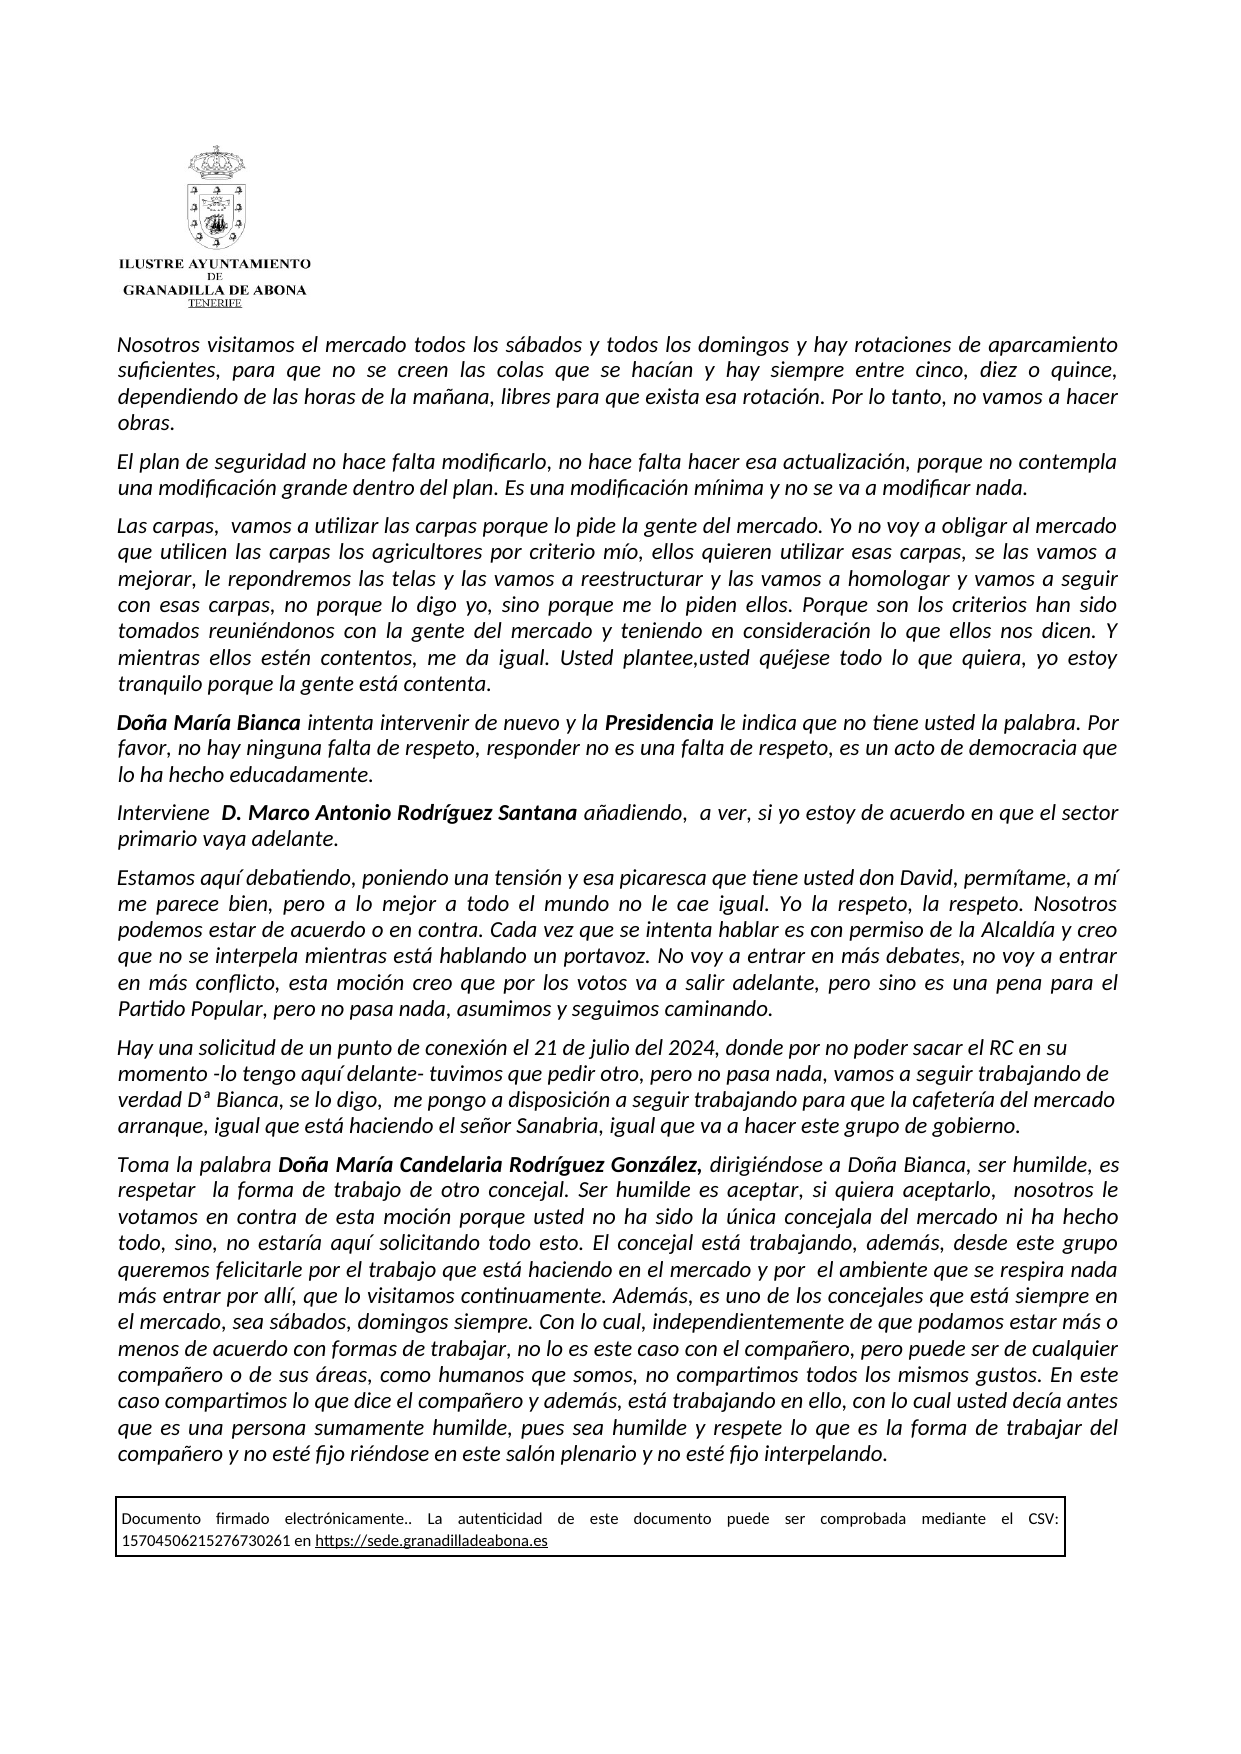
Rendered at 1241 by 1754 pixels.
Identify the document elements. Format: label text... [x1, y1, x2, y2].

text Doña María Bianca intenta intervenir de nuevo y la Presidencia le indica que no tiene usted la palabra. Por favor, no hay ninguna falta de respeto, responder no es una falta de respeto, es un acto de democracia que lo ha hecho educadamente. [117, 709, 1122, 788]
text Las carpas, vamos a utilizar las carpas porque lo pide la gente del mercado. Yo no voy a obligar al mercado que utilicen las carpas los agricultores por criterio mío, ellos quieren utilizar esas carpas, se las vamos a mejorar, le repondremos las telas y las vamos a reestructurar y las vamos a homologar y vamos a seguir con esas carpas, no porque lo digo yo, sino porque me lo piden ellos. Porque son los criterios han sido tomados reuniéndonos con la gente del mercado y teniendo en consideración lo que ellos nos dicen. Y mientras ellos estén contentos, me da igual. Usted plantee,usted quéjese todo lo que quiera, yo estoy tranquilo porque la gente está contenta. [117, 513, 1122, 697]
text Hay una solicitud de un punto de conexión el 21 de julio del 2024, donde por no poder sacar el RC en su momento -lo tengo aquí delante- tuvimos que pedir otro, pero no pasa nada, vamos a seguir trabajando de verdad Dª Bianca, se lo digo, me pongo a disposición a seguir trabajando para que la cafetería del mercado arranque, igual que está haciendo el señor Sanabria, igual que va a hacer este grupo de gobierno. [117, 1034, 1124, 1139]
text El plan de seguridad no hace falta modificarlo, no hace falta hacer esa actualización, porque no contempla una modificación grande dentro del plan. Es una modificación mínima y no se va a modificar nada. [117, 448, 1122, 501]
text Toma la palabra Doña María Candelaria Rodríguez González, dirigiéndose a Doña Bianca, ser humilde, es respetar la forma de trabajo de otro concejal. Ser humilde es aceptar, si quiera aceptarlo, nosotros le votamos en contra de esta moción porque usted no ha sido la única concejala del mercado ni ha hecho todo, sino, no estaría aquí solicitando todo esto. El concejal está trabajando, además, desde este grupo queremos felicitarle por el trabajo que está haciendo en el mercado y por el ambiente que se respira nada más entrar por allí, que lo visitamos continuamente. Además, es uno de los concejales que está siempre en el mercado, sea sábados, domingos siempre. Con lo cual, independientemente de que podamos estar más o menos de acuerdo con formas de trabajar, no lo es este caso con el compañero, pero puede ser de cualquier compañero o de sus áreas, como humanos que somos, no compartimos todos los mismos gustos. En este caso compartimos lo que dice el compañero y además, está trabajando en ello, con lo cual usted decía antes que es una persona sumamente humilde, pues sea humilde y respete lo que es la forma de trabajar del compañero y no esté fijo riéndose en este salón plenario y no esté fijo interpelando. [117, 1151, 1122, 1467]
text Estamos aquí debatiendo, poniendo una tensión y esa picaresca que tiene usted don David, permítame, a mí me parece bien, pero a lo mejor a todo el mundo no le cae igual. Yo la respeto, la respeto. Nosotros podemos estar de acuerdo o en contra. Cada vez que se intenta hablar es con permiso de la Alcaldía y creo que no se interpela mientras está hablando un portavoz. No voy a entrar en más debates, no voy a entrar en más conflicto, esta moción creo que por los votos va a salir adelante, pero sino es una pena para el Partido Popular, pero no pasa nada, asumimos y seguimos caminando. [117, 864, 1122, 1022]
text Nosotros visitamos el mercado todos los sábados y todos los domingos y hay rotaciones de aparcamiento suficientes, para que no se creen las colas que se hacían y hay siempre entre cinco, diez o quince, dependiendo de las horas de la mañana, libres para que exista esa rotación. Por lo tanto, no vamos a hacer obras. [117, 331, 1122, 436]
text Interviene D. Marco Antonio Rodríguez Santana añadiendo, a ver, si yo estoy de acuerdo en que el sector primario vaya adelante. [117, 800, 1122, 852]
